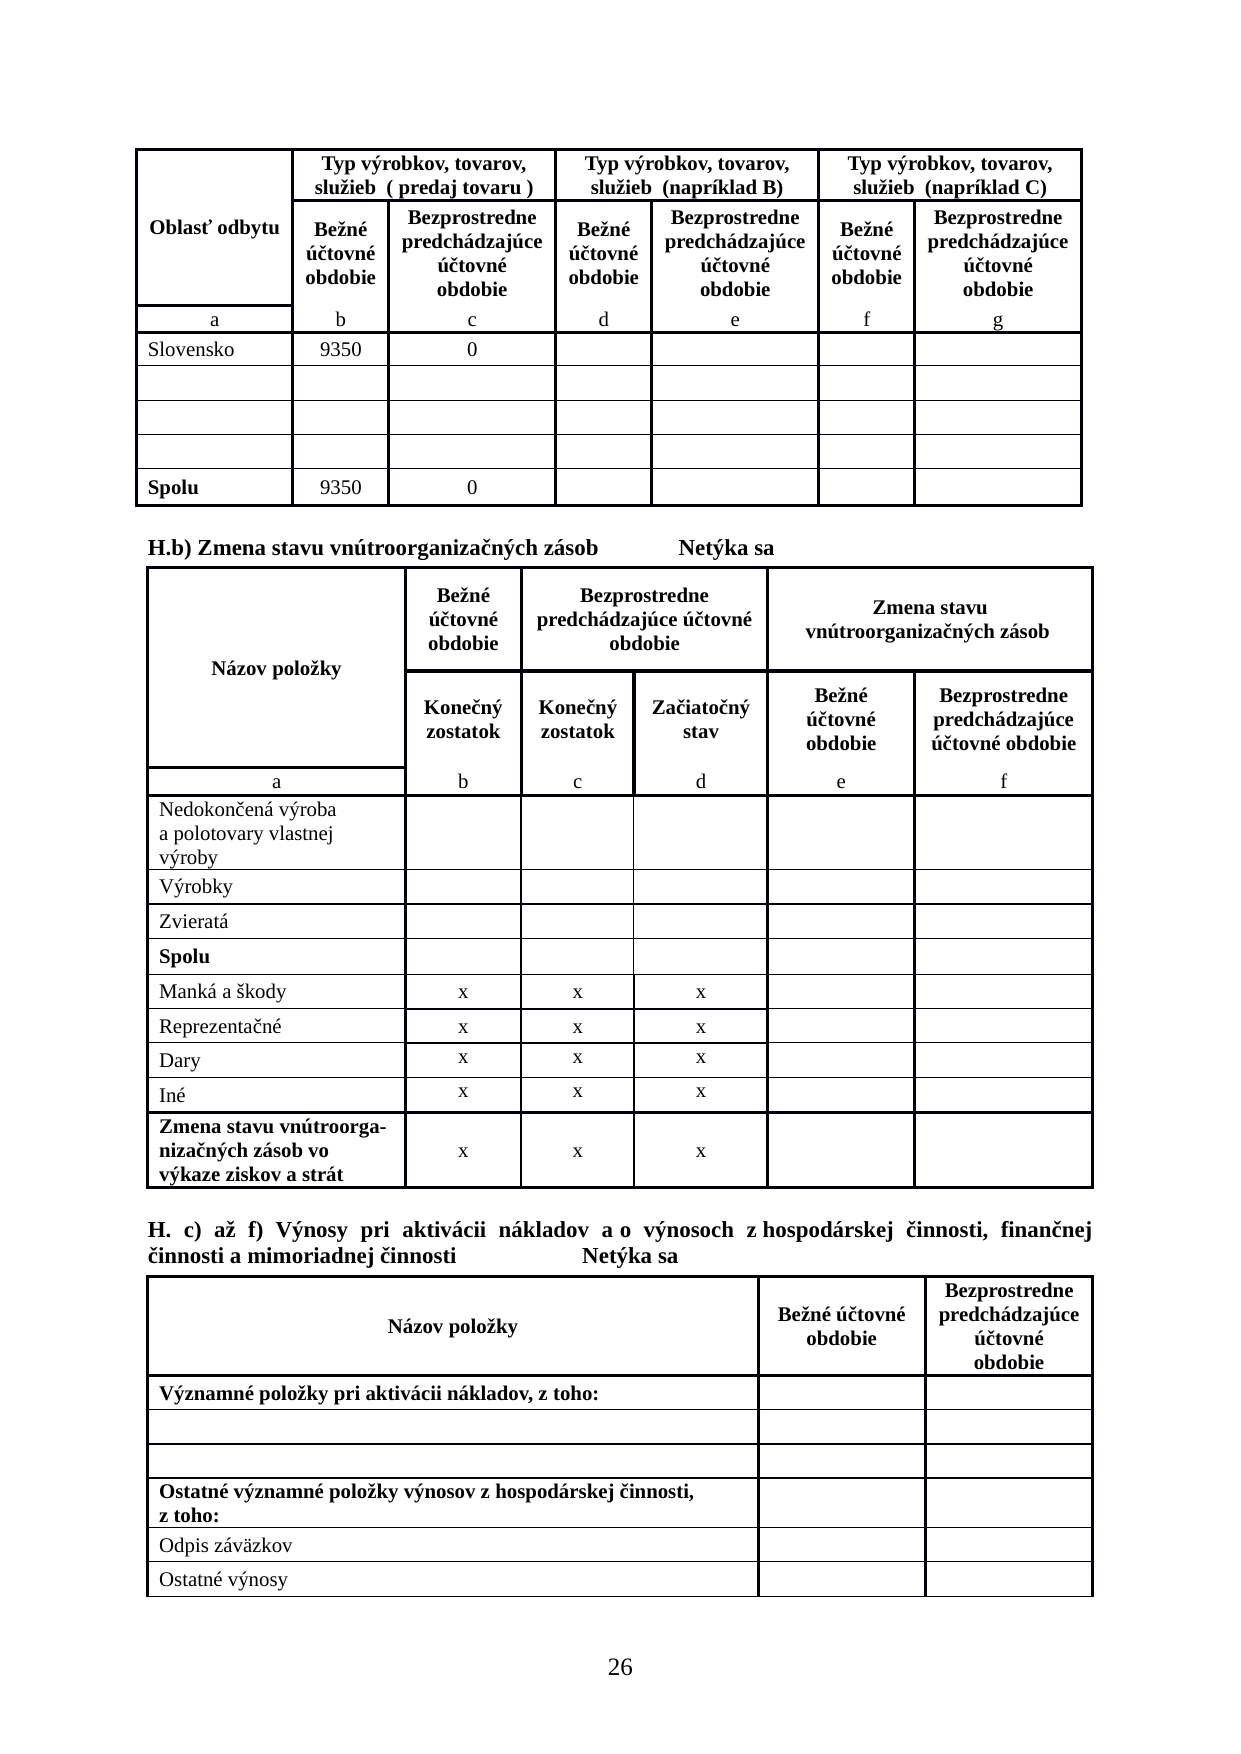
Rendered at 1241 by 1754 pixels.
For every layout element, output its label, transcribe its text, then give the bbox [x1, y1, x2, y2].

table_header Bezprostredne predchádzajúce účtovné obdobie [927, 1278, 1091, 1374]
table_cell [769, 905, 913, 937]
table_cell [820, 334, 913, 365]
table_cell [522, 905, 633, 937]
table_cell [927, 1528, 1091, 1561]
table_cell Spolu [149, 939, 404, 973]
table_cell [820, 366, 913, 399]
table_cell Bezprostredne predchádzajúce účtovné obdobie [390, 202, 554, 303]
table_cell [916, 366, 1080, 399]
table_cell [149, 1445, 757, 1477]
table_cell Zmena stavu vnútroorga-nizačných zásob vo výkaze ziskov a strát [149, 1114, 404, 1186]
table_cell Konečný zostatok [407, 673, 520, 766]
table_cell Významné položky pri aktivácii nákladov, z toho: [149, 1377, 757, 1408]
table_cell d [557, 304, 650, 331]
table_cell Odpis záväzkov [149, 1528, 757, 1561]
table_cell [916, 1114, 1091, 1186]
table_cell [138, 366, 291, 399]
table_cell x [635, 1078, 766, 1111]
table_cell x [635, 975, 766, 1008]
table_cell 0 [390, 334, 554, 365]
table_cell [138, 401, 291, 434]
table_cell [634, 870, 766, 903]
table_cell [294, 435, 387, 468]
table_cell e [653, 304, 817, 331]
table_cell f [820, 304, 913, 331]
table_cell Bezprostredne predchádzajúce účtovné obdobie [916, 202, 1080, 303]
table_cell [557, 401, 650, 434]
table_cell c [390, 304, 554, 331]
table_cell [916, 1043, 1091, 1077]
table_cell Bežné účtovné obdobie [769, 673, 913, 766]
table_cell x [522, 1078, 633, 1111]
table_header Typ výrobkov, tovarov, služieb ( predaj tovaru ) [294, 151, 554, 199]
table_cell [557, 366, 650, 399]
table_cell Reprezentačné [149, 1009, 404, 1042]
table_cell [407, 905, 520, 937]
table_cell [149, 1410, 757, 1443]
table_cell [916, 905, 1091, 937]
table_cell a [138, 307, 291, 331]
table_header Typ výrobkov, tovarov, služieb (napríklad B) [557, 151, 817, 199]
table_cell x [522, 975, 633, 1008]
table_cell Slovensko [138, 334, 291, 365]
table_cell x [407, 1078, 520, 1111]
table_cell x [522, 1010, 633, 1042]
table_cell Ostatné významné položky výnosov z hospodárskej činnosti, z toho: [149, 1479, 757, 1527]
table_cell [769, 1114, 913, 1186]
table_cell [927, 1377, 1091, 1408]
table_header Typ výrobkov, tovarov, služieb (napríklad C) [820, 151, 1080, 199]
table_cell 0 [390, 469, 554, 504]
table_cell [653, 366, 817, 399]
table_cell [820, 401, 913, 434]
table_cell [407, 870, 520, 903]
table_cell [557, 435, 650, 468]
table_cell [916, 939, 1091, 973]
table_cell Spolu [138, 469, 291, 504]
table_cell Iné [149, 1078, 404, 1111]
table_cell x [635, 1044, 766, 1077]
table_cell [927, 1479, 1091, 1527]
table_cell [769, 1009, 913, 1042]
table_cell [916, 975, 1091, 1008]
table_header Názov položky [149, 1278, 757, 1374]
table_cell x [635, 1010, 766, 1042]
table_cell [916, 797, 1091, 869]
table_cell Nedokončená výroba a polotovary vlastnej výroby [149, 797, 404, 869]
table_cell g [916, 304, 1080, 331]
table_cell [769, 797, 913, 869]
table_cell [634, 905, 766, 937]
table_cell 9350 [294, 469, 387, 504]
table_cell [760, 1445, 924, 1477]
table_cell [769, 939, 913, 973]
table_cell [390, 401, 554, 434]
table_cell b [407, 766, 520, 793]
table_cell [916, 334, 1080, 365]
table_cell [138, 435, 291, 468]
table_cell [390, 435, 554, 468]
table_cell [769, 1078, 913, 1111]
table_cell Bežné účtovné obdobie [557, 202, 650, 303]
table_cell [653, 401, 817, 434]
table_cell Dary [149, 1043, 404, 1077]
table_cell [760, 1479, 924, 1527]
table_cell [557, 469, 650, 504]
table_cell x [407, 1044, 520, 1077]
table_cell 9350 [294, 334, 387, 365]
table_header Bežné účtovné obdobie [760, 1278, 924, 1374]
table_cell Začiatočný stav [636, 673, 766, 766]
table_cell Manká a škody [149, 975, 404, 1008]
table_cell Konečný zostatok [523, 673, 632, 766]
table_cell [916, 401, 1080, 434]
title H.b) Zmena stavu vnútroorganizačných zásob Netýka sa [148, 534, 1093, 560]
table_cell Bežné účtovné obdobie [294, 202, 387, 303]
table_cell [760, 1410, 924, 1443]
table_cell Bezprostredne predchádzajúce účtovné obdobie [916, 673, 1091, 766]
table_cell [927, 1410, 1091, 1443]
table_cell [769, 870, 913, 903]
table_cell [294, 401, 387, 434]
table_cell [522, 870, 633, 903]
table_cell b [294, 304, 387, 331]
table_cell [769, 975, 913, 1008]
table_cell [760, 1377, 924, 1408]
table_cell [653, 435, 817, 468]
table_cell [634, 797, 766, 869]
table_cell Výrobky [149, 870, 404, 903]
table_cell [407, 939, 520, 973]
table_cell [760, 1562, 924, 1596]
table_cell d [636, 766, 766, 793]
table_cell Zvieratá [149, 905, 404, 937]
table_cell x [407, 1114, 520, 1186]
table_cell [407, 797, 520, 869]
table_cell [916, 1009, 1091, 1042]
table_cell x [407, 975, 520, 1008]
table_cell f [916, 766, 1091, 793]
table_cell x [522, 1114, 633, 1186]
table_cell [557, 334, 650, 365]
table_header Zmena stavu vnútroorganizačných zásob [769, 569, 1091, 669]
title H. c) až f) Výnosy pri aktivácii nákladov a o výnosoch z hospodárskej činnosti, finančnej činnosti a mimoriadnej činnosti Netýka sa [148, 1216, 1093, 1268]
table_cell [390, 366, 554, 399]
table_cell [294, 366, 387, 399]
table_cell [820, 435, 913, 468]
table_cell [634, 939, 766, 973]
table_header Bežné účtovné obdobie [407, 569, 520, 669]
table_cell e [769, 766, 913, 793]
table_cell Bezprostredne predchádzajúce účtovné obdobie [653, 202, 817, 303]
table_cell [522, 939, 633, 973]
table_cell [927, 1562, 1091, 1596]
table_cell [820, 469, 913, 504]
table_header Oblasť odbytu [138, 151, 291, 303]
table_cell [769, 1043, 913, 1077]
table_cell c [523, 766, 632, 793]
table_header Bezprostredne predchádzajúce účtovné obdobie [523, 569, 766, 669]
table_cell [522, 797, 633, 869]
table_cell Bežné účtovné obdobie [820, 202, 913, 303]
table_cell [653, 469, 817, 504]
table_cell [916, 469, 1080, 504]
table_cell [916, 1078, 1091, 1111]
table_header Názov položky [149, 569, 404, 766]
table_cell Ostatné výnosy [149, 1562, 757, 1596]
table_cell [916, 435, 1080, 468]
table_cell [760, 1528, 924, 1561]
table_cell a [149, 769, 404, 793]
table_cell x [522, 1044, 633, 1077]
table_cell x [635, 1114, 766, 1186]
table_cell x [407, 1010, 520, 1042]
table_cell [653, 334, 817, 365]
table_cell [927, 1445, 1091, 1477]
table_cell [916, 870, 1091, 903]
